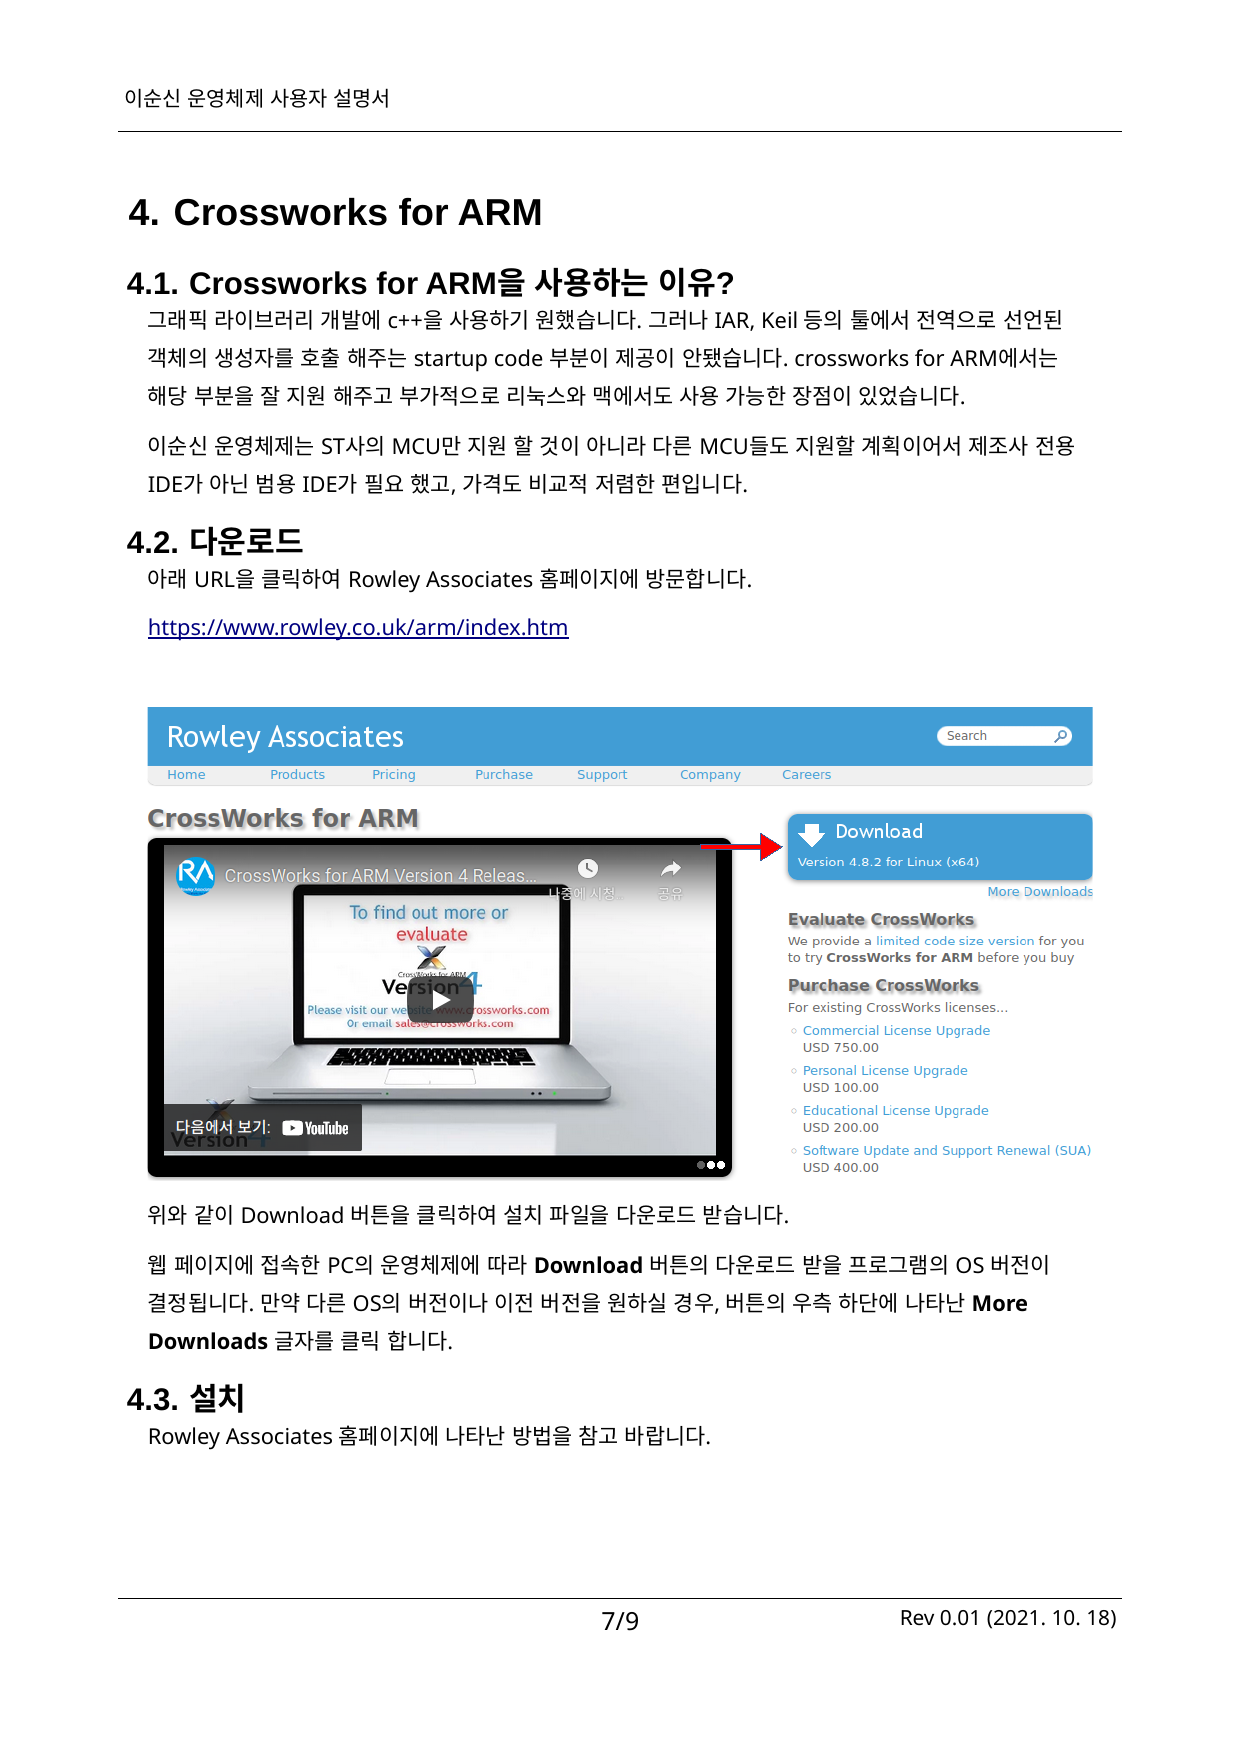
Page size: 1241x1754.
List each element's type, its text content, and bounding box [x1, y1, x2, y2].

subtitle 설치 [118, 1374, 1122, 1419]
text Rowley Associates 홈페이지에 나타난 방법을 참고 바랍니다. [148, 1419, 1093, 1451]
picture [147, 707, 1093, 1181]
text 그래픽 라이브러리 개발에 c++을 사용하기 원했습니다. 그러나 IAR, Keil 등의 툴에서 전역으로 선언된 객체의 생성자를 호출 해주는 startup code 부분이 제공이 안됐습니다. crossworks for ARM에서는 해당 부분을 잘 지원 해주고 부가적으로 리눅스와 맥에서도 사용 가능한 장점이 있었습니다. [148, 303, 1093, 411]
text 위와 같이 Download 버튼을 클릭하여 설치 파일을 다운로드 받습니다. [148, 1198, 1093, 1230]
text https://www.rowley.co.uk/arm/index.htm [148, 612, 1093, 642]
subtitle 다운로드 [118, 517, 1122, 562]
text 아래 URL을 클릭하여 Rowley Associates 홈페이지에 방문합니다. [148, 562, 1093, 594]
text 이순신 운영체제는 ST사의 MCU만 지원 할 것이 아니라 다른 MCU들도 지원할 계획이어서 제조사 전용 IDE가 아닌 범용 IDE가 필요 했고, 가격도 비교적 저렴한 편입니다. [148, 429, 1093, 499]
text 웹 페이지에 접속한 PC의 운영체제에 따라 Download 버튼의 다운로드 받을 프로그램의 OS 버전이 결정됩니다. 만약 다른 OS의 버전이나 이전 버전을 원하실 경우, 버튼의 우측 하단에 나타난 More Downloads 글자를 클릭 합니다. [148, 1248, 1093, 1356]
subtitle Crossworks for ARM [118, 190, 1122, 233]
subtitle Crossworks for ARM을 사용하는 이유? [118, 258, 1122, 303]
